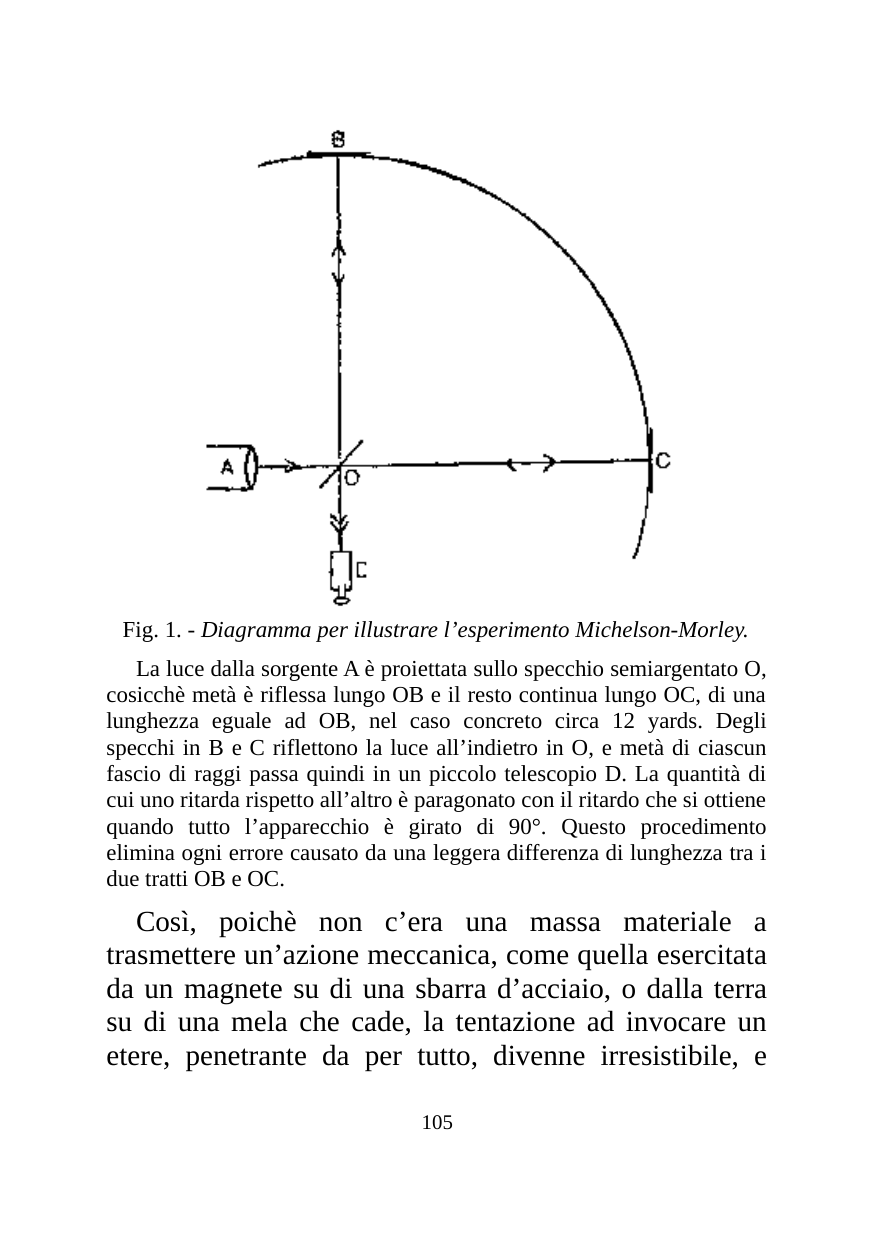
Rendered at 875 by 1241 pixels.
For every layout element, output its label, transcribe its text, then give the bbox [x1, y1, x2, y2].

picture [177, 118, 697, 617]
text Fig. 1. - Diagramma per illustrare l’esperimento Michelson-Morley. [106, 118, 768, 643]
text Così, poichè non c’era una massa materiale a trasmettere un’azione meccanica, come quella esercitata da un magnete su di una sbarra d’acciaio, o dalla terra su di una mela che cade, la tentazione ad invocare un etere, penetrante da per tutto, divenne irresistibile, e [106, 892, 768, 1071]
text La luce dalla sorgente A è proiettata sullo specchio semiargentato O, cosicchè metà è riflessa lungo OB e il resto continua lungo OC, di una lunghezza eguale ad OB, nel caso concreto circa 12 yards. Degli specchi in B e C riflettono la luce all’indietro in O, e metà di ciascun fascio di raggi passa quindi in un piccolo telescopio D. La quantità di cui uno ritarda rispetto all’altro è paragonato con il ritardo che si ottiene quando tutto l’apparecchio è girato di 90°. Questo procedimento elimina ogni errore causato da una leggera differenza di lunghezza tra i due tratti OB e OC. [106, 655, 768, 892]
